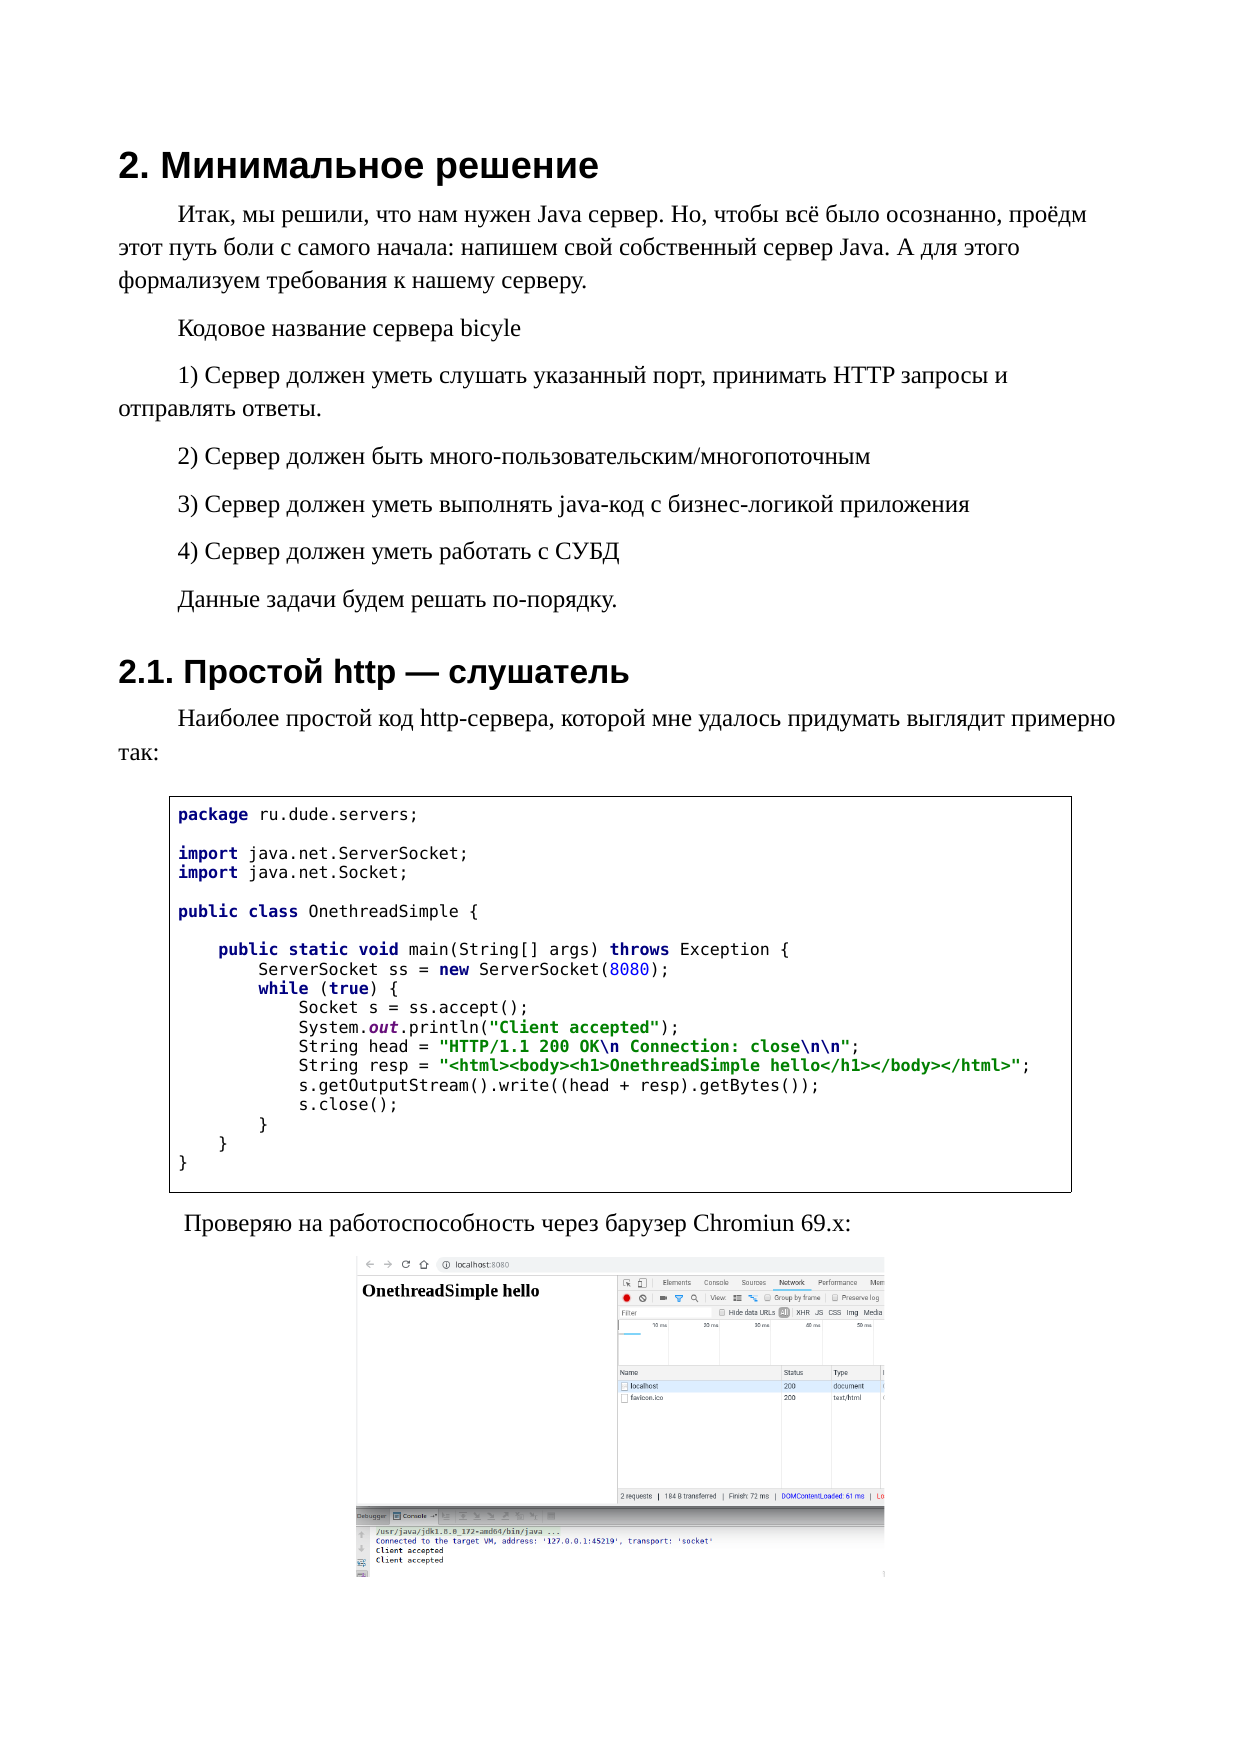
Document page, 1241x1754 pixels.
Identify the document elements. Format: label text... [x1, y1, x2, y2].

text package ru.dude.servers; import java.net.ServerSocket; import java.net.Socket; public class OnethreadSimple { public static void main(String[] args) throws Exception { ServerSocket ss = new ServerSocket(8080); while (true) { Socket s = ss.accept(); System.out.println("Client accepted"); String head = "HTTP/1.1 200 OK\n Connection: close\n\n"; String resp = "<html><body><h1>OnethreadSimple hello</h1></body></html>"; s.getOutputStream().write((head + resp).getBytes()); s.close(); } } } [178, 805, 1062, 1172]
picture [356, 1256, 885, 1577]
text 2) Сервер должен быть много-пользовательским/многопоточным [118, 441, 1122, 470]
text Наиболее простой код http-сервера, которой мне удалось придумать выглядит примерно так: [118, 703, 1122, 765]
text 3) Сервер должен уметь выполнять java-код с бизнес-логикой приложения [118, 489, 1122, 517]
text Кодовое название сервера bicyle [118, 313, 1122, 342]
text Данные задачи будем решать по-порядку. [118, 584, 1122, 613]
text Итак, мы решили, что нам нужен Java сервер. Но, чтобы всё было осознанно, проёдм этот путь боли с самого начала: напишем свой собственный сервер Java. А для этого формализуем требования к нашему серверу. [118, 199, 1122, 294]
text 1) Сервер должен уметь слушать указанный порт, принимать HTTP запросы и отправлять ответы. [118, 361, 1122, 422]
subtitle 2.1. Простой http — слушатель [118, 652, 1122, 691]
text Проверяю на работоспособность через барузер Chromiun 69.x: [118, 784, 1122, 1237]
subtitle 2. Минимальное решение [118, 143, 1122, 187]
text 4) Сервер должен уметь работать с СУБД [118, 536, 1122, 565]
